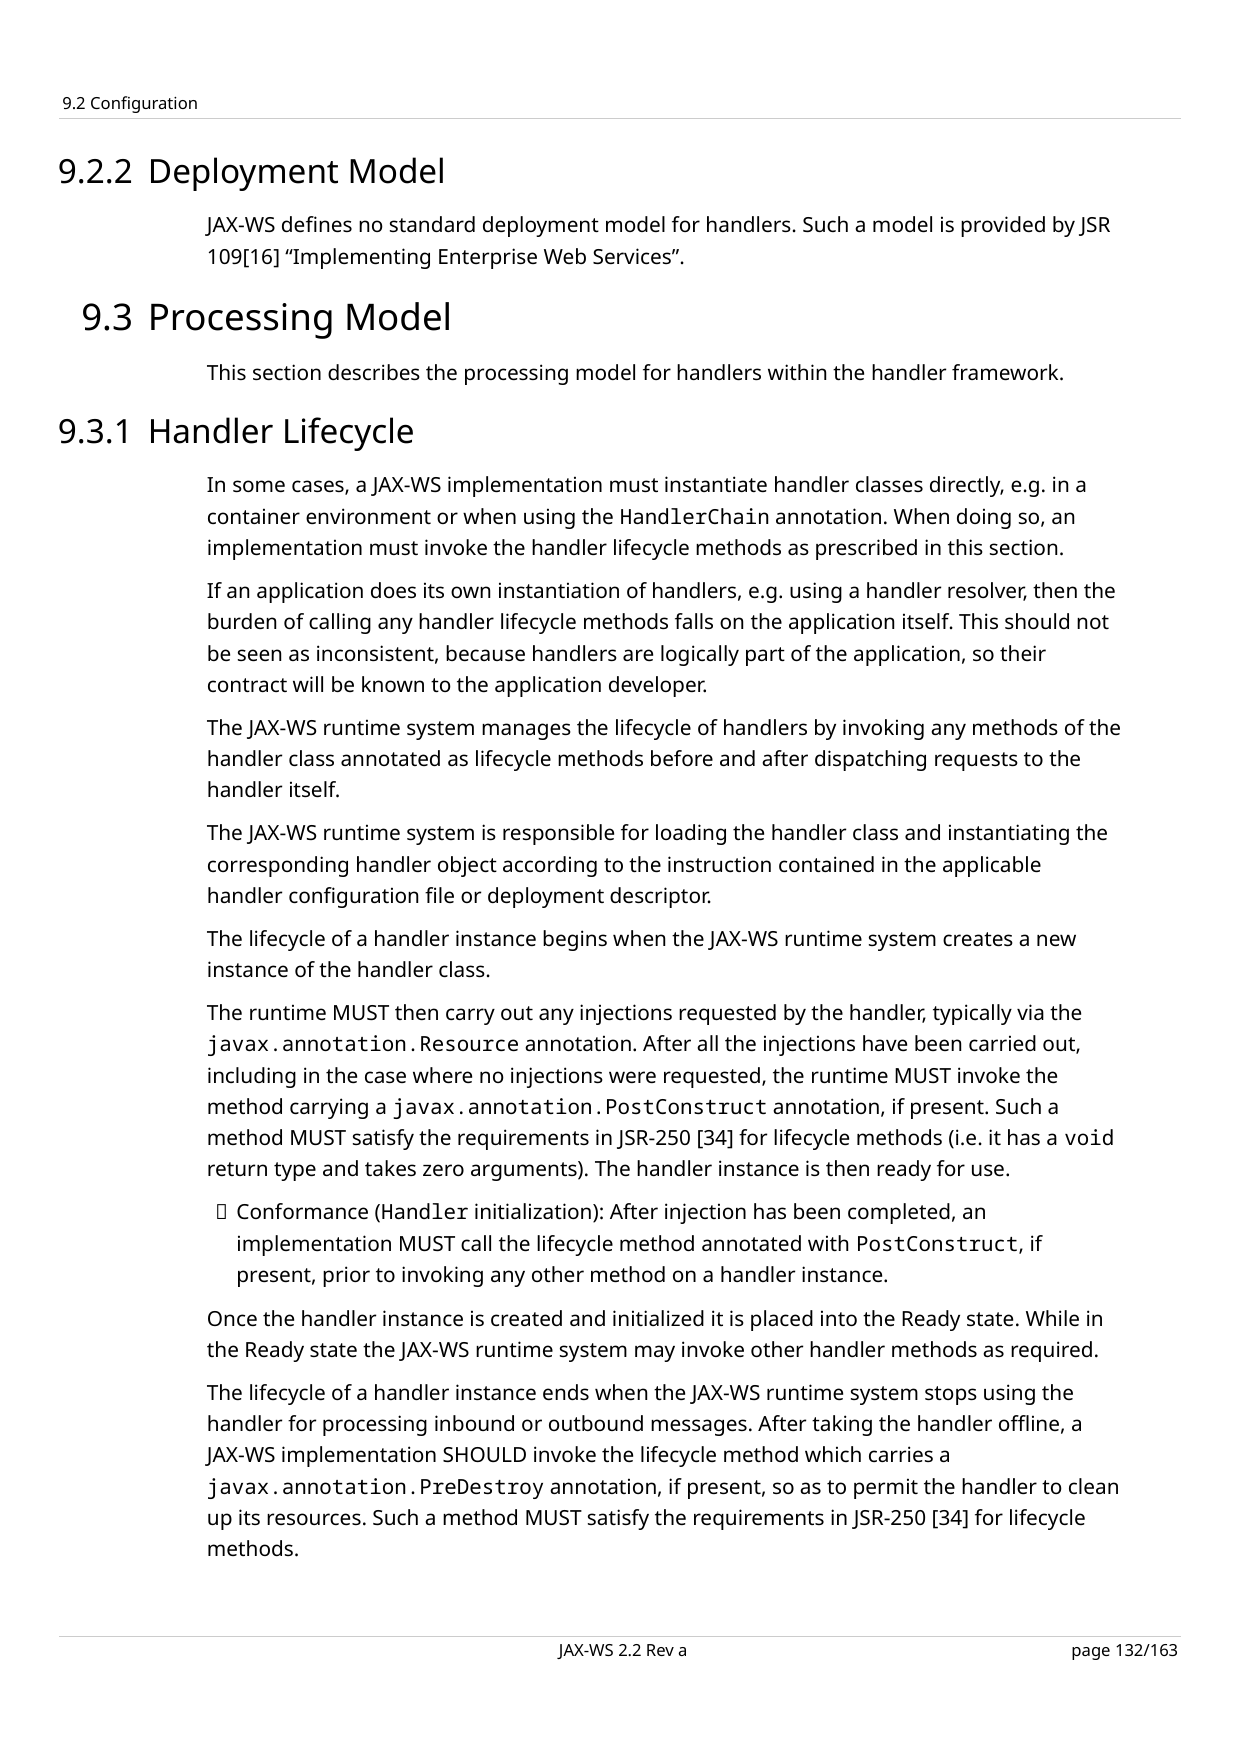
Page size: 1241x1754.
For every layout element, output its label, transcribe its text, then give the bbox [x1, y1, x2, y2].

list Conformance (Handler initialization): After injection has been completed, an implementation MUST call the lifecycle method annotated with PostConstruct, if present, prior to invoking any other method on a handler instance. [221, 1197, 1122, 1288]
text Once the handler instance is created and initialized it is placed into the Ready state. While in the Ready state the JAX-WS runtime system may invoke other handler methods as required. [207, 1304, 1122, 1363]
text The lifecycle of a handler instance ends when the JAX-WS runtime system stops using the handler for processing inbound or outbound messages. After taking the handler offline, a JAX-WS implementation SHOULD invoke the lifecycle method which carries a javax.annotation.PreDestroy annotation, if present, so as to permit the handler to clean up its resources. Such a method MUST satisfy the requirements in JSR-250 [34] for lifecycle methods. [207, 1378, 1122, 1563]
text In some cases, a JAX-WS implementation must instantiate handler classes directly, e.g. in a container environment or when using the HandlerChain annotation. When doing so, an implementation must invoke the handler lifecycle methods as prescribed in this section. [207, 471, 1122, 562]
text JAX-WS defines no standard deployment model for handlers. Such a model is provided by JSR 109[16] “Implementing Enterprise Web Services”. [207, 211, 1122, 270]
subtitle Deployment Model [133, 147, 1181, 193]
text The runtime MUST then carry out any injections requested by the handler, typically via the javax.annotation.Resource annotation. After all the injections have been carried out, including in the case where no injections were requested, the runtime MUST invoke the method carrying a javax.annotation.PostConstruct annotation, if present. Such a method MUST satisfy the requirements in JSR-250 [34] for lifecycle methods (i.e. it has a void return type and takes zero arguments). The handler instance is then ready for use. [207, 998, 1122, 1183]
text The lifecycle of a handler instance begins when the JAX-WS runtime system creates a new instance of the handler class. [207, 924, 1122, 984]
subtitle Processing Model [133, 291, 1181, 341]
text If an application does its own instantiation of handlers, e.g. using a handler resolver, then the burden of calling any handler lifecycle methods falls on the application itself. This should not be seen as inconsistent, because handlers are logically part of the application, so their contract will be known to the application developer. [207, 576, 1122, 698]
text This section describes the processing model for handlers within the handler framework. [207, 358, 1122, 387]
text The JAX-WS runtime system manages the lifecycle of handlers by invoking any methods of the handler class annotated as lifecycle methods before and after dispatching requests to the handler itself. [207, 713, 1122, 804]
subtitle Handler Lifecycle [133, 407, 1181, 453]
text The JAX-WS runtime system is responsible for loading the handler class and instantiating the corresponding handler object according to the instruction contained in the applicable handler configuration file or deployment descriptor. [207, 818, 1122, 909]
